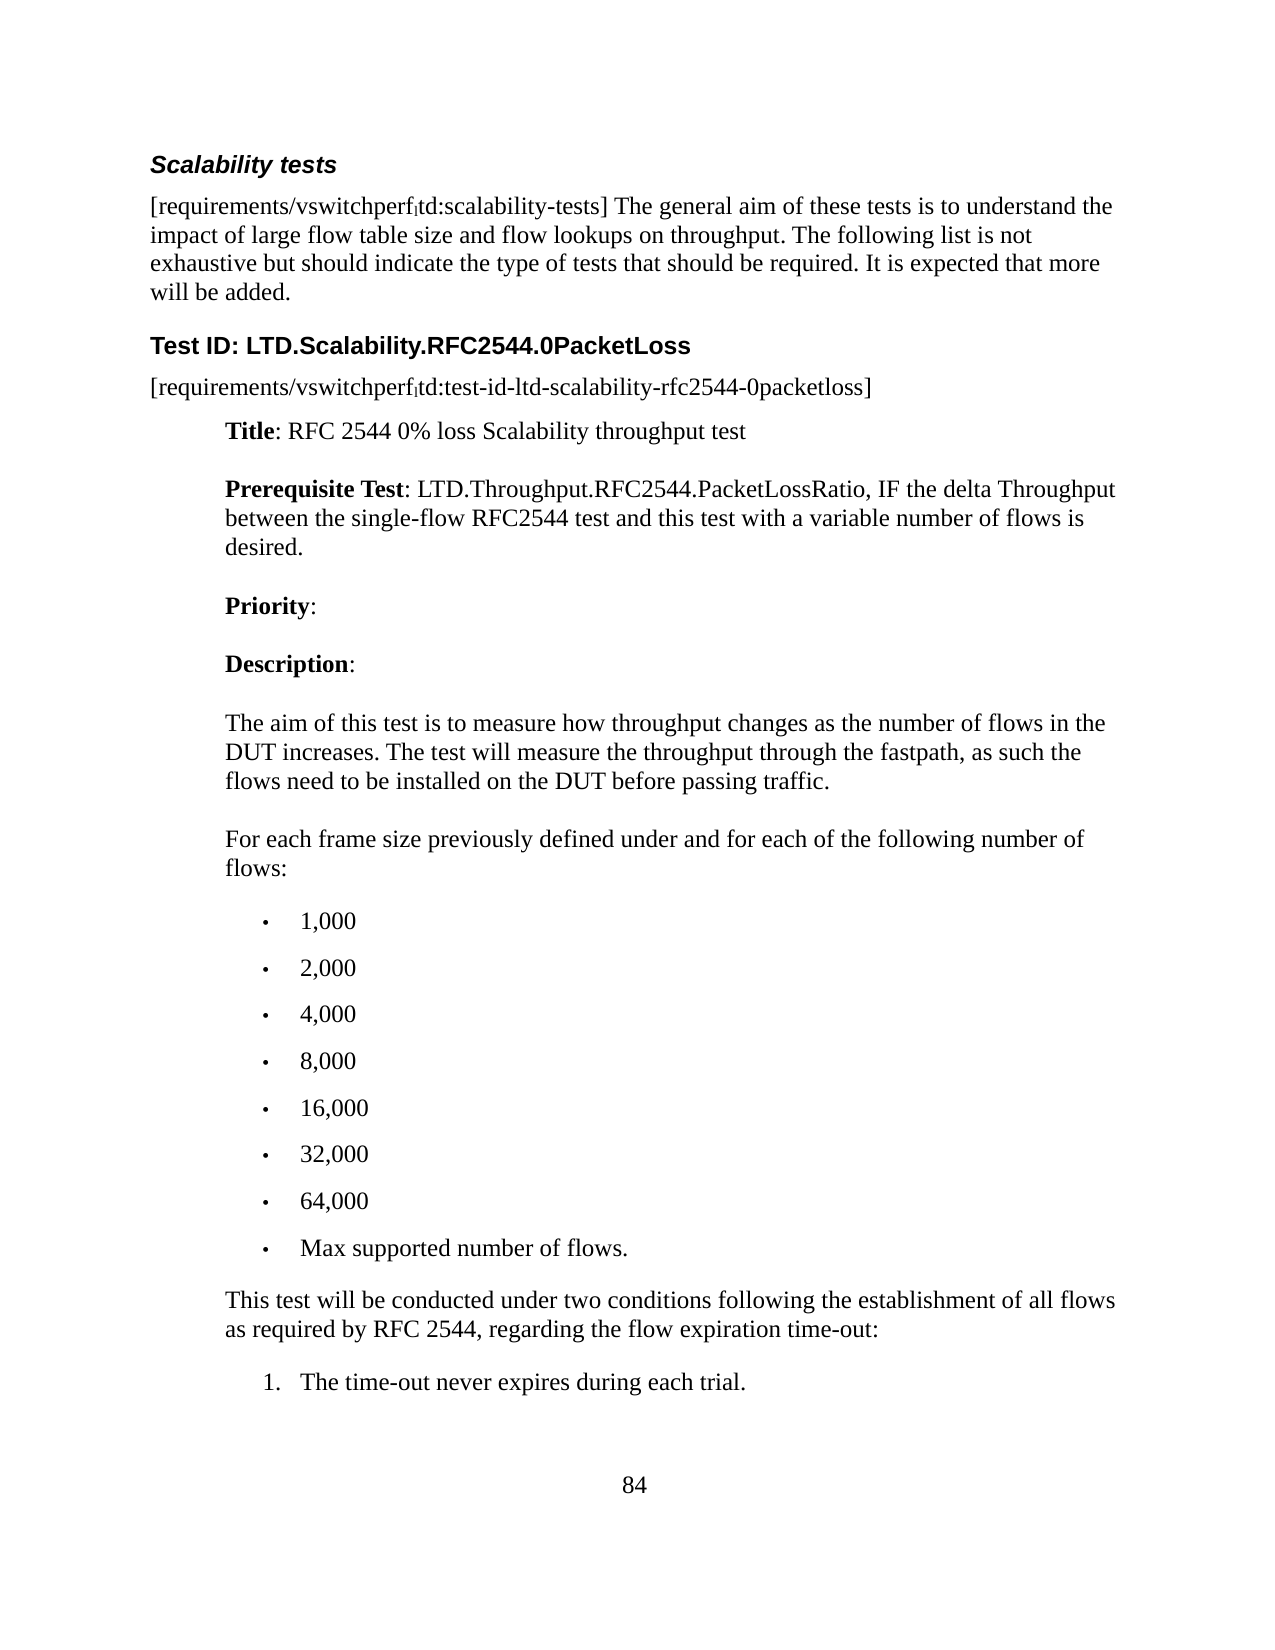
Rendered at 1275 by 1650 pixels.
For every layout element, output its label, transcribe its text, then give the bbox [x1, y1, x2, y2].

text Title: RFC 2544 0% loss Scalability throughput test [225, 416, 1125, 444]
text For each frame size previously defined under and for each of the following number of flows: [225, 824, 1125, 882]
subtitle Scalability tests [150, 150, 1125, 178]
list Max supported number of flows. [262, 1233, 1125, 1261]
text Prerequisite Test: LTD.Throughput.RFC2544.PacketLossRatio, IF the delta Throughput between the single-flow RFC2544 test and this test with a variable number of flows is desired. [225, 474, 1125, 561]
list 32,000 [262, 1139, 1125, 1168]
text This test will be conducted under two conditions following the establishment of all flows as required by RFC 2544, regarding the flow expiration time-out: [225, 1285, 1125, 1343]
subtitle Test ID: LTD.Scalability.RFC2544.0PacketLoss [150, 331, 1125, 359]
list 16,000 [262, 1093, 1125, 1121]
text [requirements/vswitchperfltd:test-id-ltd-scalability-rfc2544-0packetloss] [150, 372, 1125, 401]
list 1,000 [262, 906, 1125, 935]
text Description: [225, 649, 1125, 678]
list 2,000 [262, 953, 1125, 981]
list The time-out never expires during each trial. [262, 1367, 1125, 1396]
text Priority: [225, 591, 1125, 619]
text [requirements/vswitchperfltd:scalability-tests] The general aim of these tests is to understand the impact of large flow table size and flow lookups on throughput. The following list is not exhaustive but should indicate the type of tests that should be required. It is expected that more will be added. [150, 191, 1125, 306]
list 4,000 [262, 999, 1125, 1028]
text The aim of this test is to measure how throughput changes as the number of flows in the DUT increases. The test will measure the throughput through the fastpath, as such the flows need to be installed on the DUT before passing traffic. [225, 708, 1125, 794]
list 64,000 [262, 1186, 1125, 1215]
list 8,000 [262, 1046, 1125, 1075]
